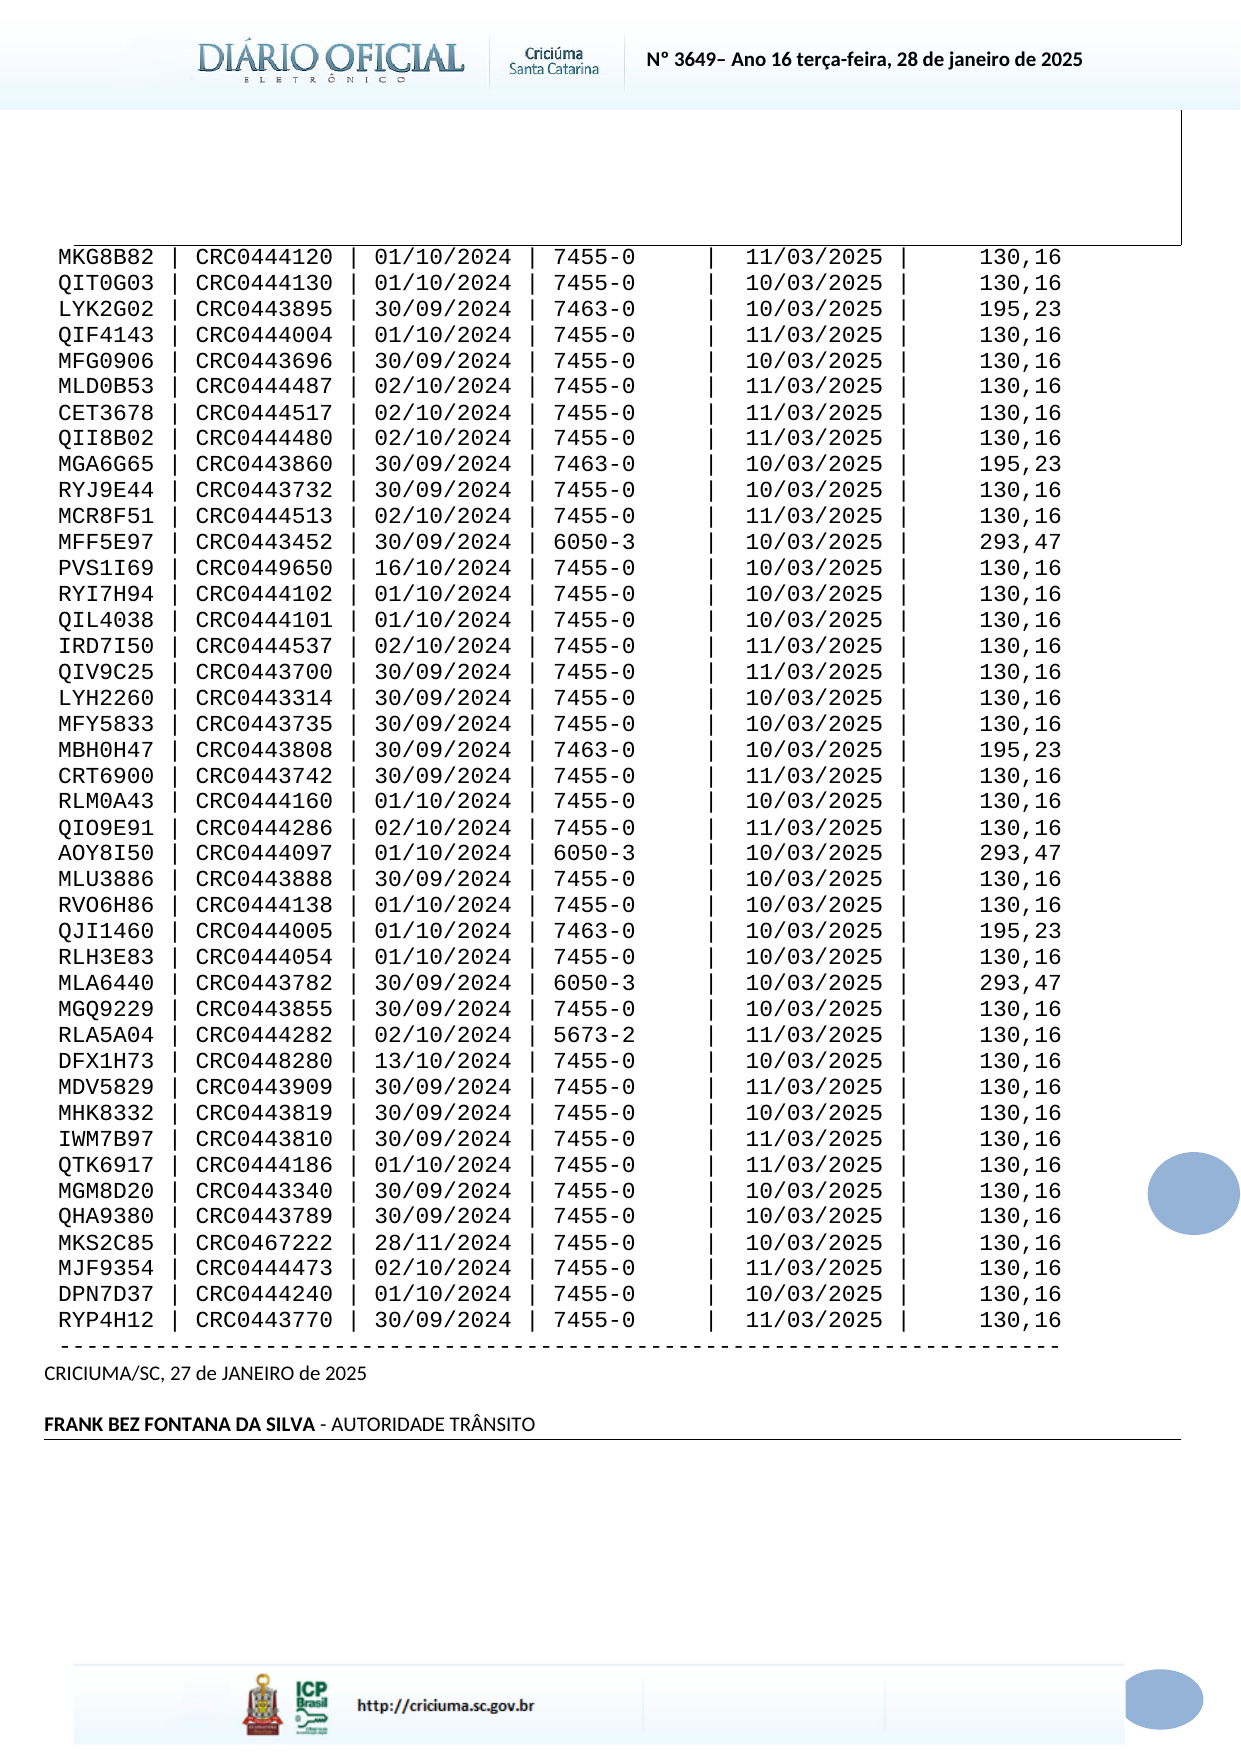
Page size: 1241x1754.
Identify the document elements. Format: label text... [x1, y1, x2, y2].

text QJI1460 | CRC0444005 | 01/10/2024 | 7463-0 | 10/03/2025 | 195,23 [44, 919, 1181, 946]
text MFY5833 | CRC0443735 | 30/09/2024 | 7455-0 | 10/03/2025 | 130,16 [44, 712, 1181, 738]
text MKG8B82 | CRC0444120 | 01/10/2024 | 7455-0 | 11/03/2025 | 130,16 [44, 245, 1181, 271]
text IRD7I50 | CRC0444537 | 02/10/2024 | 7455-0 | 11/03/2025 | 130,16 [44, 634, 1181, 660]
text MLD0B53 | CRC0444487 | 02/10/2024 | 7455-0 | 11/03/2025 | 130,16 [44, 375, 1181, 401]
text QTK6917 | CRC0444186 | 01/10/2024 | 7455-0 | 11/03/2025 | 130,16 [44, 1153, 1180, 1179]
text PVS1I69 | CRC0449650 | 16/10/2024 | 7455-0 | 10/03/2025 | 130,16 [44, 556, 1181, 582]
text QIT0G03 | CRC0444130 | 01/10/2024 | 7455-0 | 10/03/2025 | 130,16 [44, 271, 1181, 297]
text MGM8D20 | CRC0443340 | 30/09/2024 | 7455-0 | 10/03/2025 | 130,16 [44, 1179, 1150, 1205]
text MCR8F51 | CRC0444513 | 02/10/2024 | 7455-0 | 11/03/2025 | 130,16 [44, 504, 1181, 531]
text CRICIUMA/SC, 27 de JANEIRO de 2025 [44, 1361, 1181, 1386]
text MHK8332 | CRC0443819 | 30/09/2024 | 7455-0 | 10/03/2025 | 130,16 [44, 1101, 1181, 1127]
text RYJ9E44 | CRC0443732 | 30/09/2024 | 7455-0 | 10/03/2025 | 130,16 [44, 479, 1181, 504]
text DPN7D37 | CRC0444240 | 01/10/2024 | 7455-0 | 10/03/2025 | 130,16 [44, 1283, 1181, 1309]
text MLA6440 | CRC0443782 | 30/09/2024 | 6050-3 | 10/03/2025 | 293,47 [44, 971, 1181, 997]
text FRANK BEZ FONTANA DA SILVA - AUTORIDADE TRÂNSITO [44, 1411, 1181, 1439]
text QIF4143 | CRC0444004 | 01/10/2024 | 7455-0 | 11/03/2025 | 130,16 [44, 323, 1181, 349]
text MGA6G65 | CRC0443860 | 30/09/2024 | 7463-0 | 10/03/2025 | 195,23 [44, 453, 1181, 479]
text IWM7B97 | CRC0443810 | 30/09/2024 | 7455-0 | 11/03/2025 | 130,16 [44, 1127, 1181, 1153]
text MLU3886 | CRC0443888 | 30/09/2024 | 7455-0 | 10/03/2025 | 130,16 [44, 868, 1181, 894]
text RLM0A43 | CRC0444160 | 01/10/2024 | 7455-0 | 10/03/2025 | 130,16 [44, 790, 1181, 816]
text AOY8I50 | CRC0444097 | 01/10/2024 | 6050-3 | 10/03/2025 | 293,47 [44, 842, 1181, 868]
text CET3678 | CRC0444517 | 02/10/2024 | 7455-0 | 11/03/2025 | 130,16 [44, 401, 1181, 427]
text RLA5A04 | CRC0444282 | 02/10/2024 | 5673-2 | 11/03/2025 | 130,16 [44, 1023, 1181, 1049]
text QIV9C25 | CRC0443700 | 30/09/2024 | 7455-0 | 11/03/2025 | 130,16 [44, 660, 1181, 686]
text RVO6H86 | CRC0444138 | 01/10/2024 | 7455-0 | 10/03/2025 | 130,16 [44, 894, 1181, 919]
text LYH2260 | CRC0443314 | 30/09/2024 | 7455-0 | 10/03/2025 | 130,16 [44, 686, 1181, 712]
text MDV5829 | CRC0443909 | 30/09/2024 | 7455-0 | 11/03/2025 | 130,16 [44, 1075, 1181, 1101]
text MJF9354 | CRC0444473 | 02/10/2024 | 7455-0 | 11/03/2025 | 130,16 [44, 1257, 1181, 1283]
text DFX1H73 | CRC0448280 | 13/10/2024 | 7455-0 | 10/03/2025 | 130,16 [44, 1049, 1181, 1075]
text MBH0H47 | CRC0443808 | 30/09/2024 | 7463-0 | 10/03/2025 | 195,23 [44, 738, 1181, 764]
text MFF5E97 | CRC0443452 | 30/09/2024 | 6050-3 | 10/03/2025 | 293,47 [44, 531, 1181, 556]
text LYK2G02 | CRC0443895 | 30/09/2024 | 7463-0 | 10/03/2025 | 195,23 [44, 297, 1181, 323]
text RYI7H94 | CRC0444102 | 01/10/2024 | 7455-0 | 10/03/2025 | 130,16 [44, 582, 1181, 608]
text ------------------------------------------------------------------------- [44, 1334, 1181, 1361]
text QII8B02 | CRC0444480 | 02/10/2024 | 7455-0 | 11/03/2025 | 130,16 [44, 427, 1181, 453]
text CRT6900 | CRC0443742 | 30/09/2024 | 7455-0 | 11/03/2025 | 130,16 [44, 764, 1181, 790]
text MKS2C85 | CRC0467222 | 28/11/2024 | 7455-0 | 10/03/2025 | 130,16 [44, 1231, 1181, 1257]
text QHA9380 | CRC0443789 | 30/09/2024 | 7455-0 | 10/03/2025 | 130,16 [44, 1205, 1171, 1231]
text MFG0906 | CRC0443696 | 30/09/2024 | 7455-0 | 10/03/2025 | 130,16 [44, 349, 1181, 375]
text RYP4H12 | CRC0443770 | 30/09/2024 | 7455-0 | 11/03/2025 | 130,16 [44, 1309, 1181, 1334]
text QIL4038 | CRC0444101 | 01/10/2024 | 7455-0 | 10/03/2025 | 130,16 [44, 608, 1181, 634]
text MGQ9229 | CRC0443855 | 30/09/2024 | 7455-0 | 10/03/2025 | 130,16 [44, 997, 1181, 1023]
text RLH3E83 | CRC0444054 | 01/10/2024 | 7455-0 | 10/03/2025 | 130,16 [44, 946, 1181, 971]
text QIO9E91 | CRC0444286 | 02/10/2024 | 7455-0 | 11/03/2025 | 130,16 [44, 816, 1181, 842]
